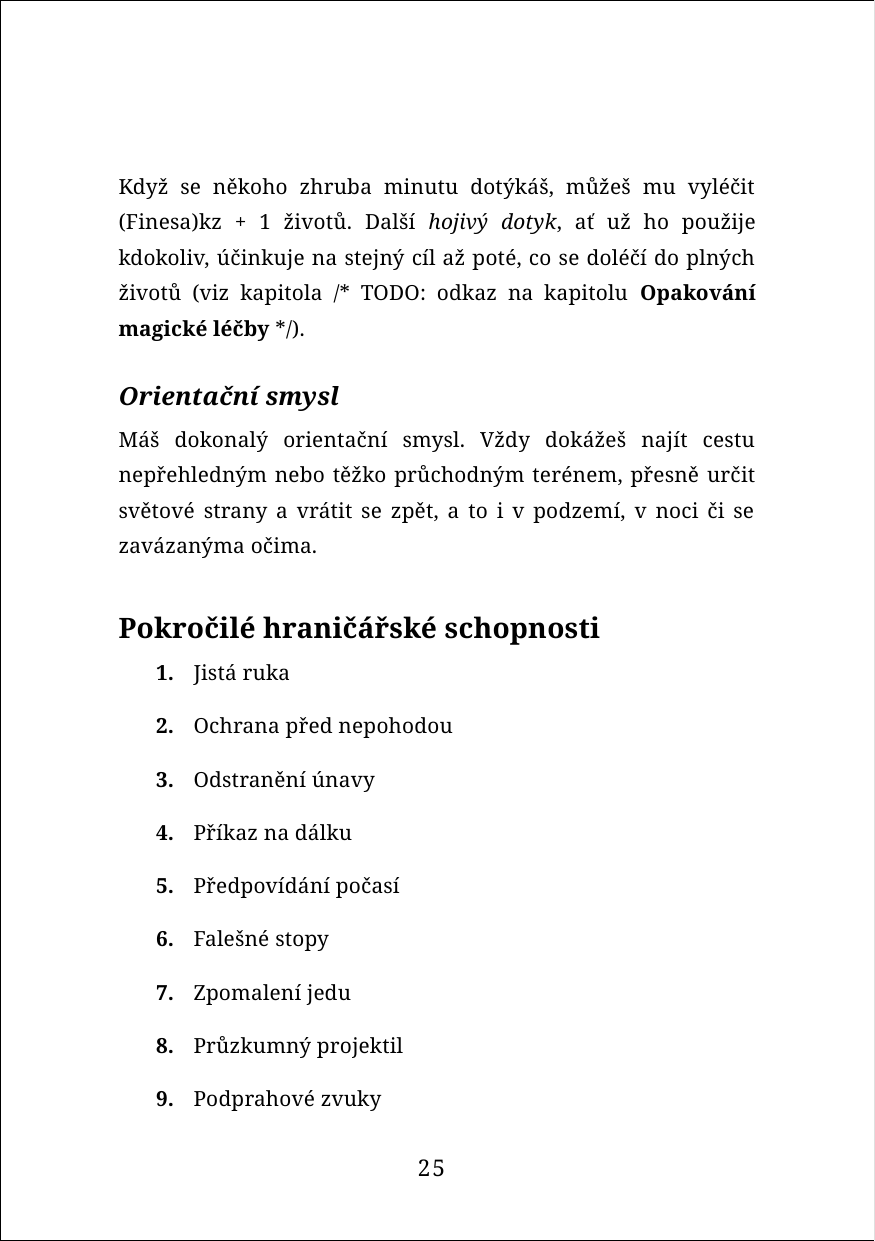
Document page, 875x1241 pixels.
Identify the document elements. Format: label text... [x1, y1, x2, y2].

subtitle Pokročilé hraničářské schopnosti [118, 608, 756, 646]
text Když se někoho zhruba minutu dotýkáš, můžeš mu vyléčit (Finesa)kz + 1 životů. Další hojivý dotyk, ať už ho použije kdokoliv, účinkuje na stejný cíl až poté, co se doléčí do plných životů (viz kapitola /* TODO: odkaz na kapitolu Opakování magické léčby */). [118, 172, 756, 342]
list Podprahové zvuky [156, 1084, 756, 1112]
list Ochrana před nepohodou [156, 711, 756, 740]
list Odstranění únavy [156, 765, 756, 793]
list Předpovídání počasí [156, 871, 756, 899]
list Příkaz na dálku [156, 818, 756, 846]
list Zpomalení jedu [156, 978, 756, 1006]
text Máš dokonalý orientační smysl. Vždy dokážeš najít cestu nepřehledným nebo těžko průchodným terénem, přesně určit světové strany a vrátit se zpět, a to i v podzemí, v noci či se zavázanýma očima. [118, 425, 756, 560]
list Falešné stopy [156, 924, 756, 953]
list Průzkumný projektil [156, 1031, 756, 1059]
subtitle Orientační smysl [118, 379, 756, 413]
list Jistá ruka [156, 658, 756, 687]
